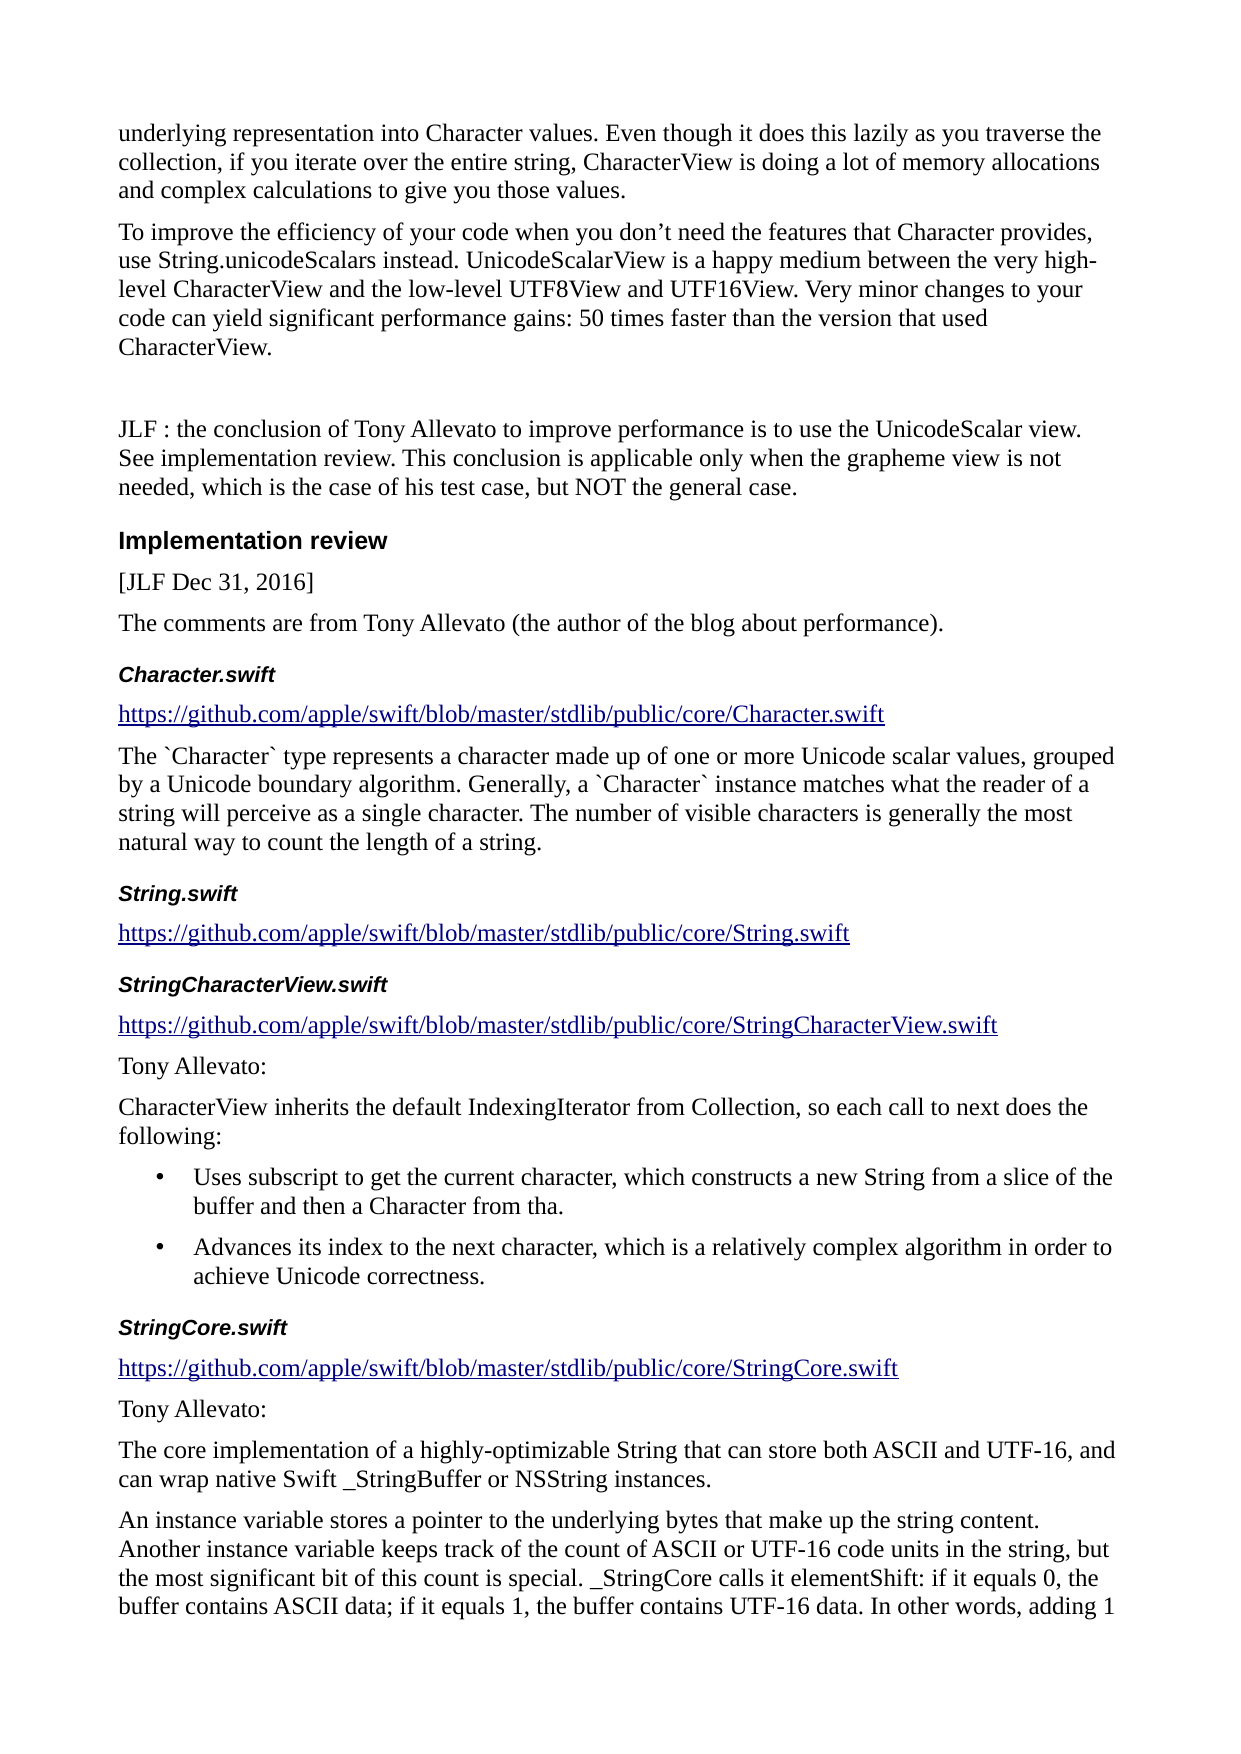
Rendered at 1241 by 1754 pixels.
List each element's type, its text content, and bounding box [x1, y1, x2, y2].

text https://github.com/apple/swift/blob/master/stdlib/public/core/StringCore.swift [118, 1353, 1122, 1381]
text The `Character` type represents a character made up of one or more Unicode scalar values, grouped by a Unicode boundary algorithm. Generally, a `Character` instance matches what the reader of a string will perceive as a single character. The number of visible characters is generally the most natural way to count the length of a string. [118, 741, 1122, 856]
text Tony Allevato: [118, 1394, 1122, 1423]
subtitle StringCore.swift [118, 1315, 1122, 1340]
text The core implementation of a highly-optimizable String that can store both ASCII and UTF-16, and can wrap native Swift _StringBuffer or NSString instances. [118, 1435, 1122, 1493]
text https://github.com/apple/swift/blob/master/stdlib/public/core/String.swift [118, 918, 1122, 947]
text To improve the efficiency of your code when you don’t need the features that Character provides, use String.unicodeScalars instead. UnicodeScalarView is a happy medium between the very high-level CharacterView and the low-level UTF8View and UTF16View. Very minor changes to your code can yield significant performance gains: 50 times faster than the version that used CharacterView. [118, 217, 1122, 361]
text [JLF Dec 31, 2016] [118, 567, 1122, 596]
subtitle StringCharacterView.swift [118, 972, 1122, 997]
list Uses subscript to get the current character, which constructs a new String from a slice of the buffer and then a Character from tha. [156, 1162, 1122, 1220]
subtitle Character.swift [118, 662, 1122, 687]
subtitle String.swift [118, 881, 1122, 906]
text An instance variable stores a pointer to the underlying bytes that make up the string content. Another instance variable keeps track of the count of ASCII or UTF-16 code units in the string, but the most significant bit of this count is special. _StringCore calls it elementShift: if it equals 0, the buffer contains ASCII data; if it equals 1, the buffer contains UTF-16 data. In other words, adding 1 [118, 1505, 1122, 1620]
text CharacterView inherits the default IndexingIterator from Collection, so each call to next does the following: [118, 1092, 1122, 1150]
text https://github.com/apple/swift/blob/master/stdlib/public/core/Character.swift [118, 699, 1122, 728]
subtitle Implementation review [118, 526, 1122, 554]
text Tony Allevato: [118, 1051, 1122, 1080]
text underlying representation into Character values. Even though it does this lazily as you traverse the collection, if you iterate over the entire string, CharacterView is doing a lot of memory allocations and complex calculations to give you those values. [118, 118, 1122, 204]
text https://github.com/apple/swift/blob/master/stdlib/public/core/StringCharacterView.swift [118, 1010, 1122, 1039]
text The comments are from Tony Allevato (the author of the blog about performance). [118, 608, 1122, 637]
text JLF : the conclusion of Tony Allevato to improve performance is to use the UnicodeScalar view. See implementation review. This conclusion is applicable only when the grapheme view is not needed, which is the case of his test case, but NOT the general case. [118, 414, 1122, 501]
list Advances its index to the next character, which is a relatively complex algorithm in order to achieve Unicode correctness. [156, 1232, 1122, 1290]
